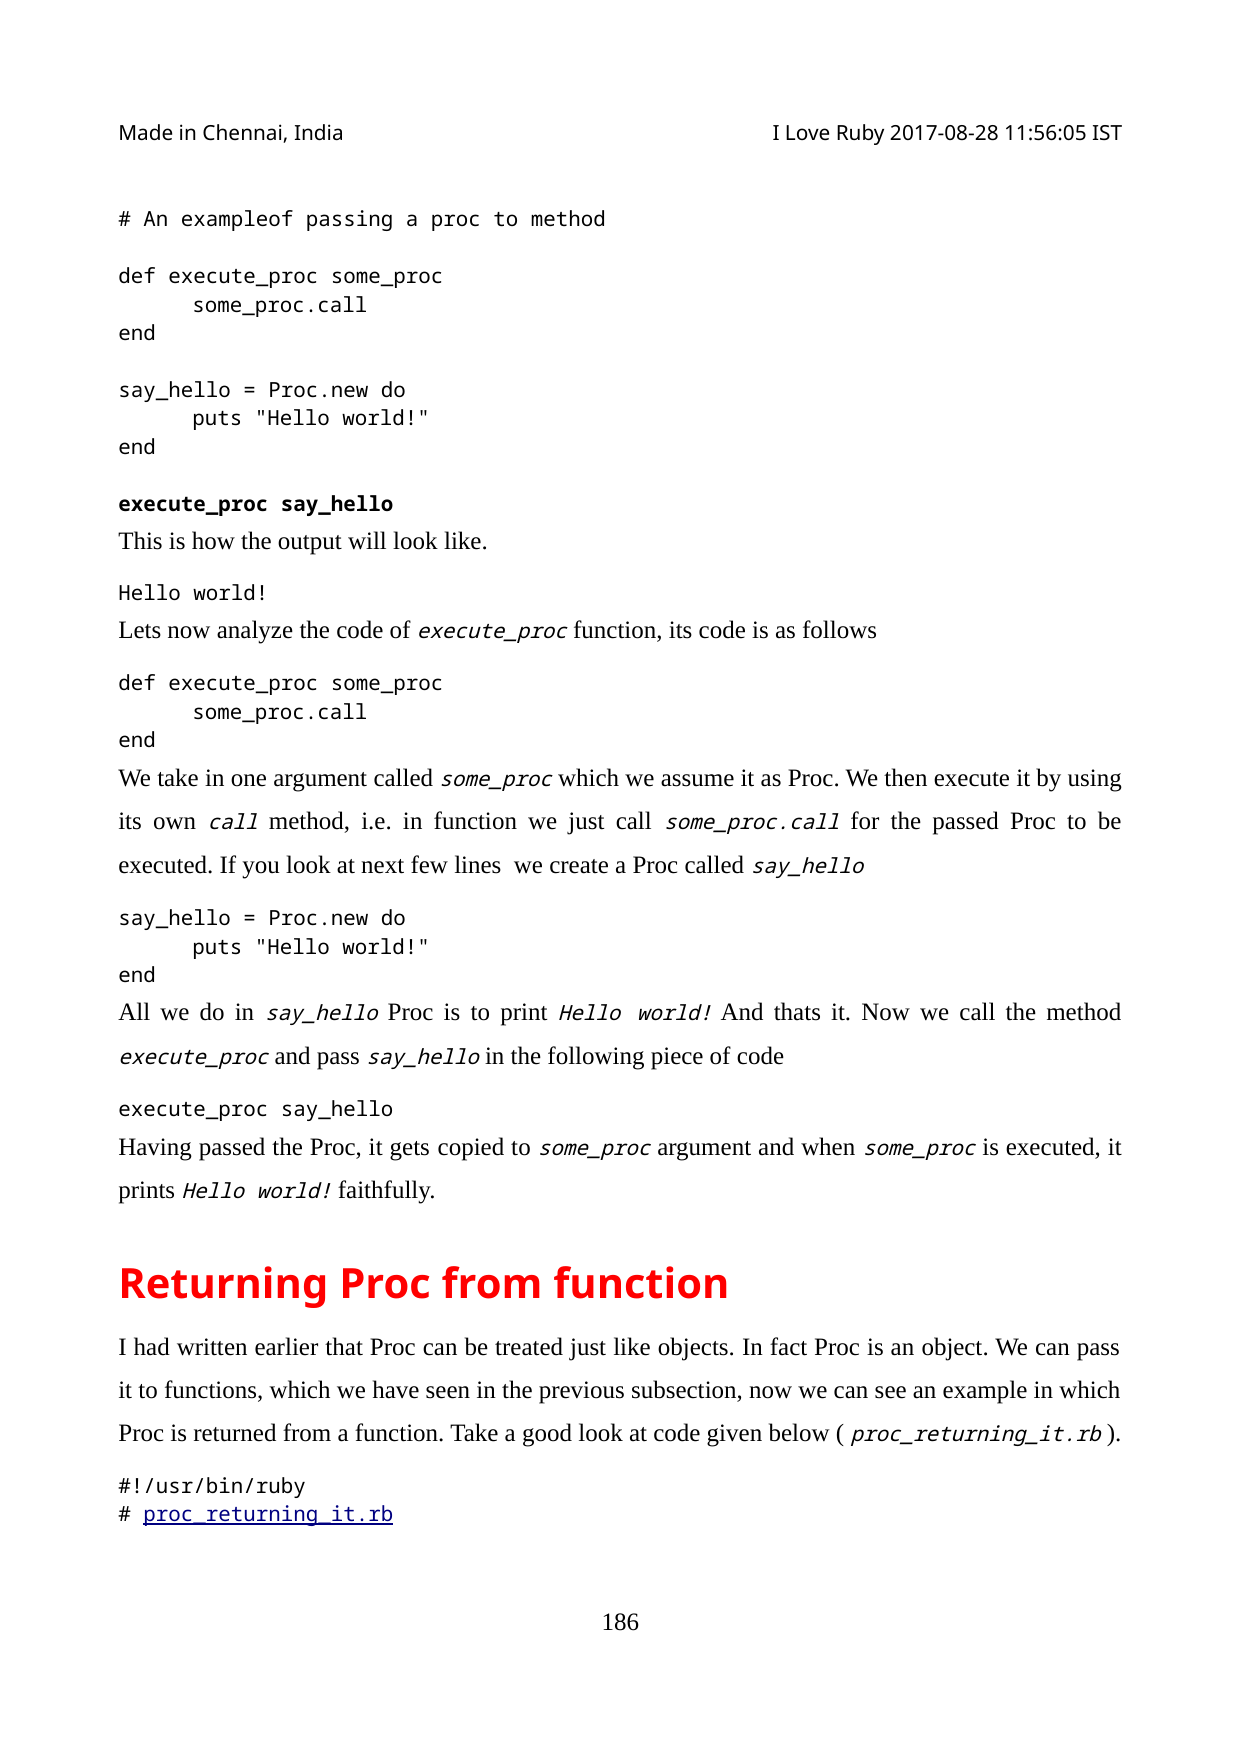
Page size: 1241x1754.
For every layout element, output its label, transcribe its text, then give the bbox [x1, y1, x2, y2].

text execute_proc say_hello [118, 1094, 1122, 1123]
text execute_proc say_hello [118, 489, 1122, 517]
text say_hello = Proc.new do [118, 375, 1122, 403]
text def execute_proc some_proc [118, 668, 1122, 697]
text I had written earlier that Proc can be treated just like objects. In fact Proc is an object. We can pass it to functions, which we have seen in the previous subsection, now we can see an example in which Proc is returned from a function. Take a good look at code given below ( proc_returning_it.rb ). [118, 1332, 1122, 1447]
text Hello world! [118, 578, 1122, 607]
text end [118, 432, 1122, 460]
text Having passed the Proc, it gets copied to some_proc argument and when some_proc is executed, it prints Hello world! faithfully. [118, 1132, 1122, 1205]
text All we do in say_hello Proc is to print Hello world! And thats it. Now we call the method execute_proc and pass say_hello in the following piece of code [118, 997, 1122, 1071]
subtitle Returning Proc from function [118, 1253, 1122, 1310]
text This is how the output will look like. [118, 526, 1122, 555]
text We take in one argument called some_proc which we assume it as Proc. We then execute it by using its own call method, i.e. in function we just call some_proc.call for the passed Proc to be executed. If you look at next few lines we create a Proc called say_hello [118, 763, 1122, 880]
text say_hello = Proc.new do [118, 903, 1122, 932]
text # proc_returning_it.rb [118, 1499, 1122, 1528]
text # An exampleof passing a proc to method [118, 204, 1122, 233]
text puts "Hello world!" [118, 932, 1122, 960]
text end [118, 725, 1122, 754]
text some_proc.call [118, 697, 1122, 725]
text some_proc.call [118, 290, 1122, 318]
text Lets now analyze the code of execute_proc function, its code is as follows [118, 615, 1122, 645]
text #!/usr/bin/ruby [118, 1471, 1122, 1499]
text end [118, 318, 1122, 347]
text end [118, 960, 1122, 989]
text puts "Hello world!" [118, 403, 1122, 432]
text def execute_proc some_proc [118, 261, 1122, 290]
